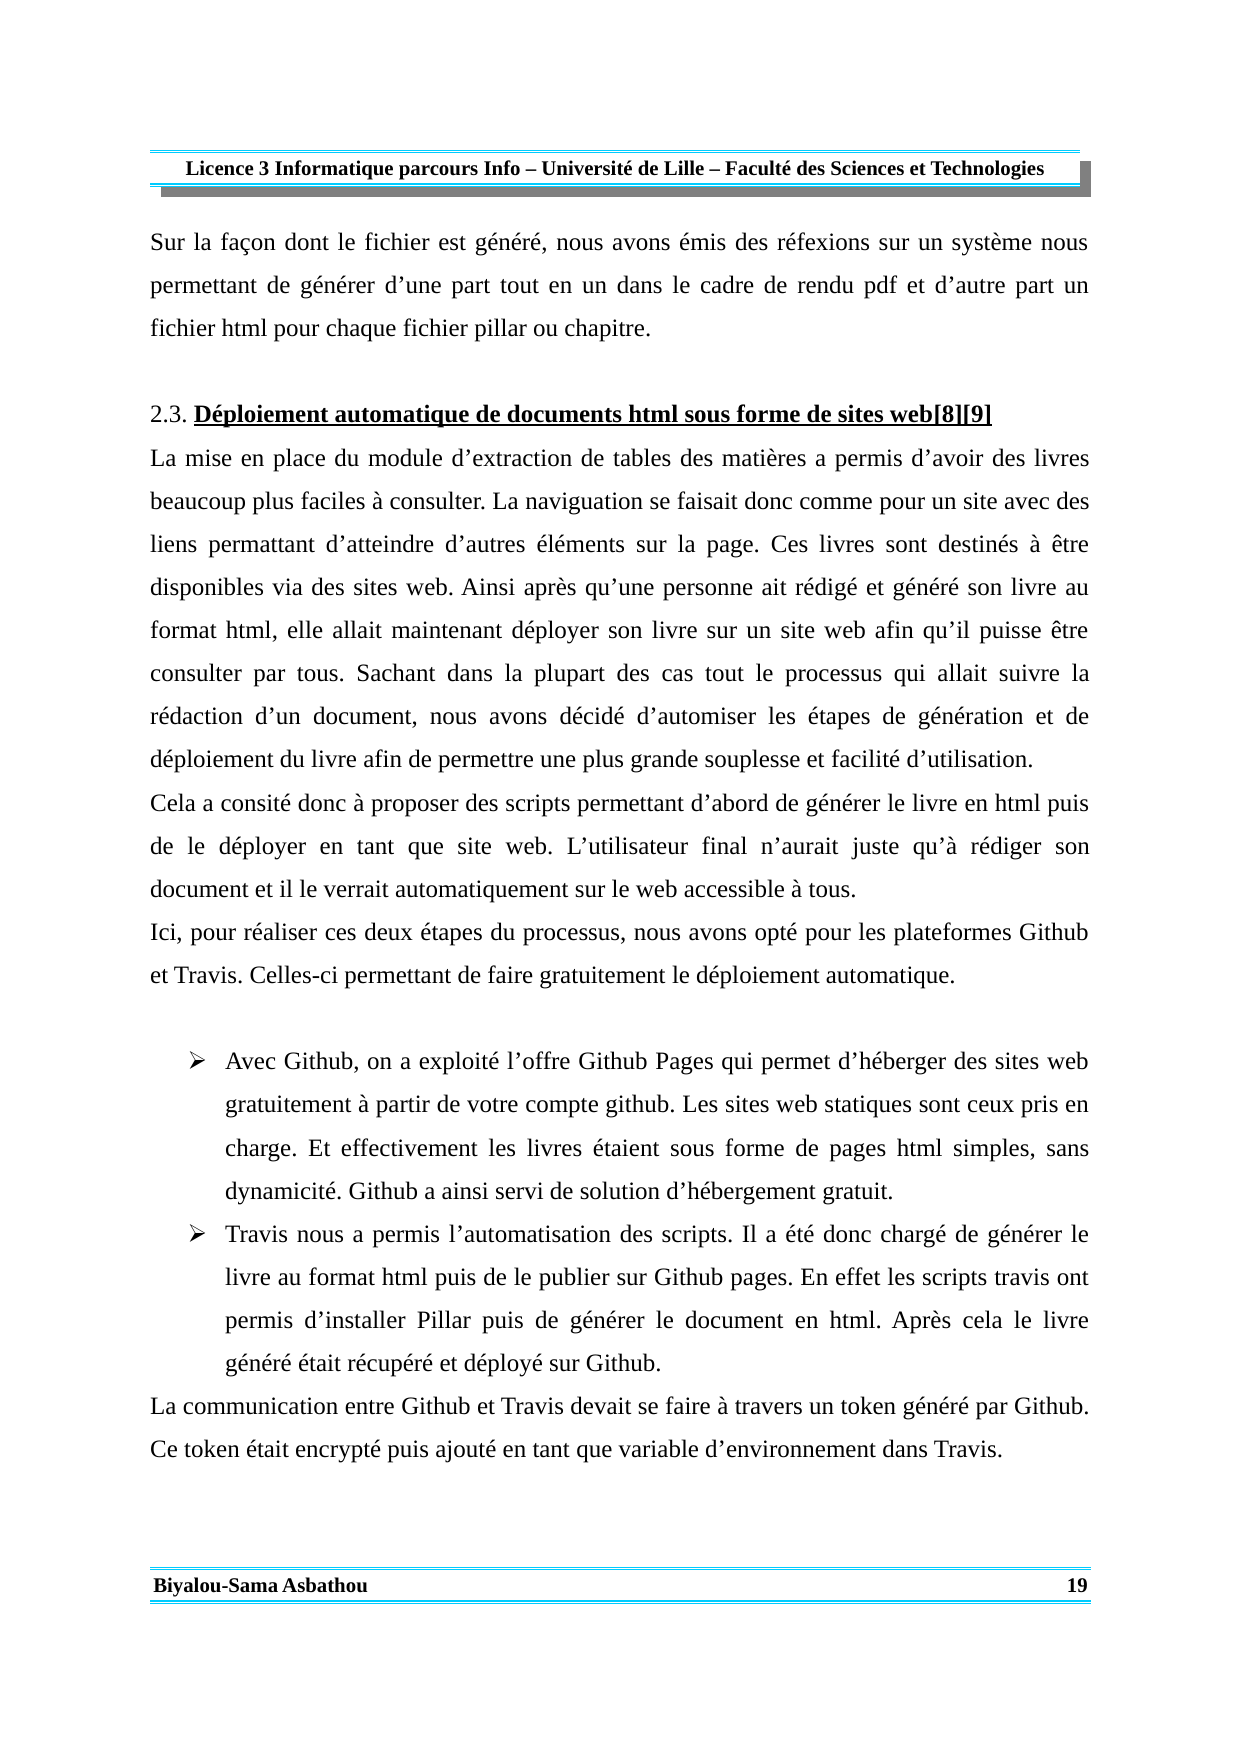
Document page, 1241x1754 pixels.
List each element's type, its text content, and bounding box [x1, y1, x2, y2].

list Travis nous a permis l’automatisation des scripts. Il a été donc chargé de générer le livre au format html puis de le publier sur Github pages. En effet les scripts travis ont permis d’installer Pillar puis de générer le document en html. Après cela le livre généré était récupéré et déployé sur Github. [187, 1219, 1091, 1377]
text 2.3. Déploiement automatique de documents html sous forme de sites web[8][9] [150, 399, 1091, 428]
list Avec Github, on a exploité l’offre Github Pages qui permet d’héberger des sites web gratuitement à partir de votre compte github. Les sites web statiques sont ceux pris en charge. Et effectivement les livres étaient sous forme de pages html simples, sans dynamicité. Github a ainsi servi de solution d’hébergement gratuit. [187, 1046, 1091, 1204]
text La communication entre Github et Travis devait se faire à travers un token généré par Github. Ce token était encrypté puis ajouté en tant que variable d’environnement dans Travis. [150, 1391, 1091, 1463]
text Sur la façon dont le fichier est généré, nous avons émis des réfexions sur un système nous permettant de générer d’une part tout en un dans le cadre de rendu pdf et d’autre part un fichier html pour chaque fichier pillar ou chapitre. [150, 227, 1091, 342]
text Cela a consité donc à proposer des scripts permettant d’abord de générer le livre en html puis de le déployer en tant que site web. L’utilisateur final n’aurait juste qu’à rédiger son document et il le verrait automatiquement sur le web accessible à tous. [150, 788, 1091, 903]
text La mise en place du module d’extraction de tables des matières a permis d’avoir des livres beaucoup plus faciles à consulter. La naviguation se faisait donc comme pour un site avec des liens permattant d’atteindre d’autres éléments sur la page. Ces livres sont destinés à être disponibles via des sites web. Ainsi après qu’une personne ait rédigé et généré son livre au format html, elle allait maintenant déployer son livre sur un site web afin qu’il puisse être consulter par tous. Sachant dans la plupart des cas tout le processus qui allait suivre la rédaction d’un document, nous avons décidé d’automiser les étapes de génération et de déploiement du livre afin de permettre une plus grande souplesse et facilité d’utilisation. [150, 443, 1091, 773]
text Ici, pour réaliser ces deux étapes du processus, nous avons opté pour les plateformes Github et Travis. Celles-ci permettant de faire gratuitement le déploiement automatique. [150, 917, 1091, 989]
